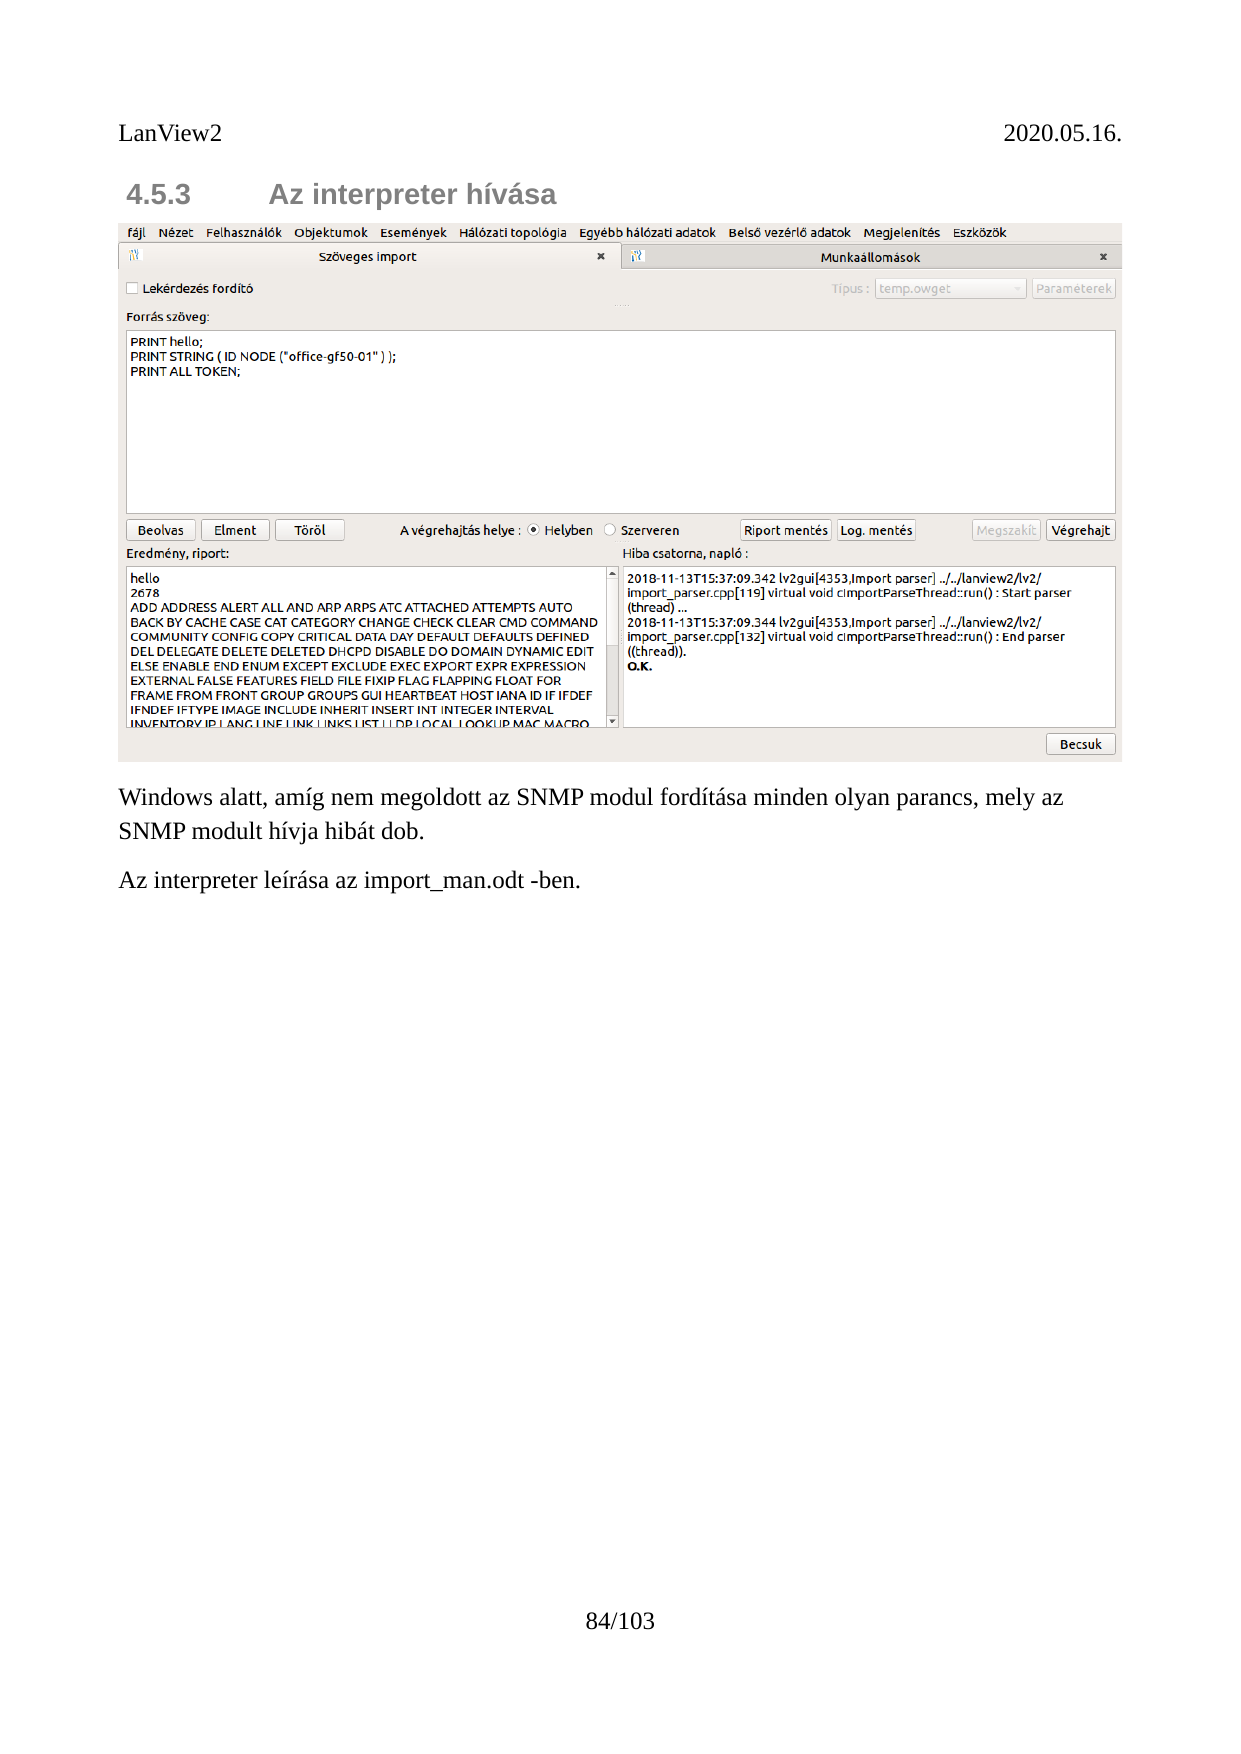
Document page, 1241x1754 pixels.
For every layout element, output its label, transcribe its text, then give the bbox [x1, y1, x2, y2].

text Windows alatt, amíg nem megoldott az SNMP modul fordítása minden olyan parancs, mely az SNMP modult hívja hibát dob. [118, 782, 1122, 845]
subtitle Az interpreter hívása [118, 177, 1122, 211]
text Az interpreter leírása az import_man.odt -ben. [118, 866, 1122, 894]
picture [118, 223, 1123, 762]
